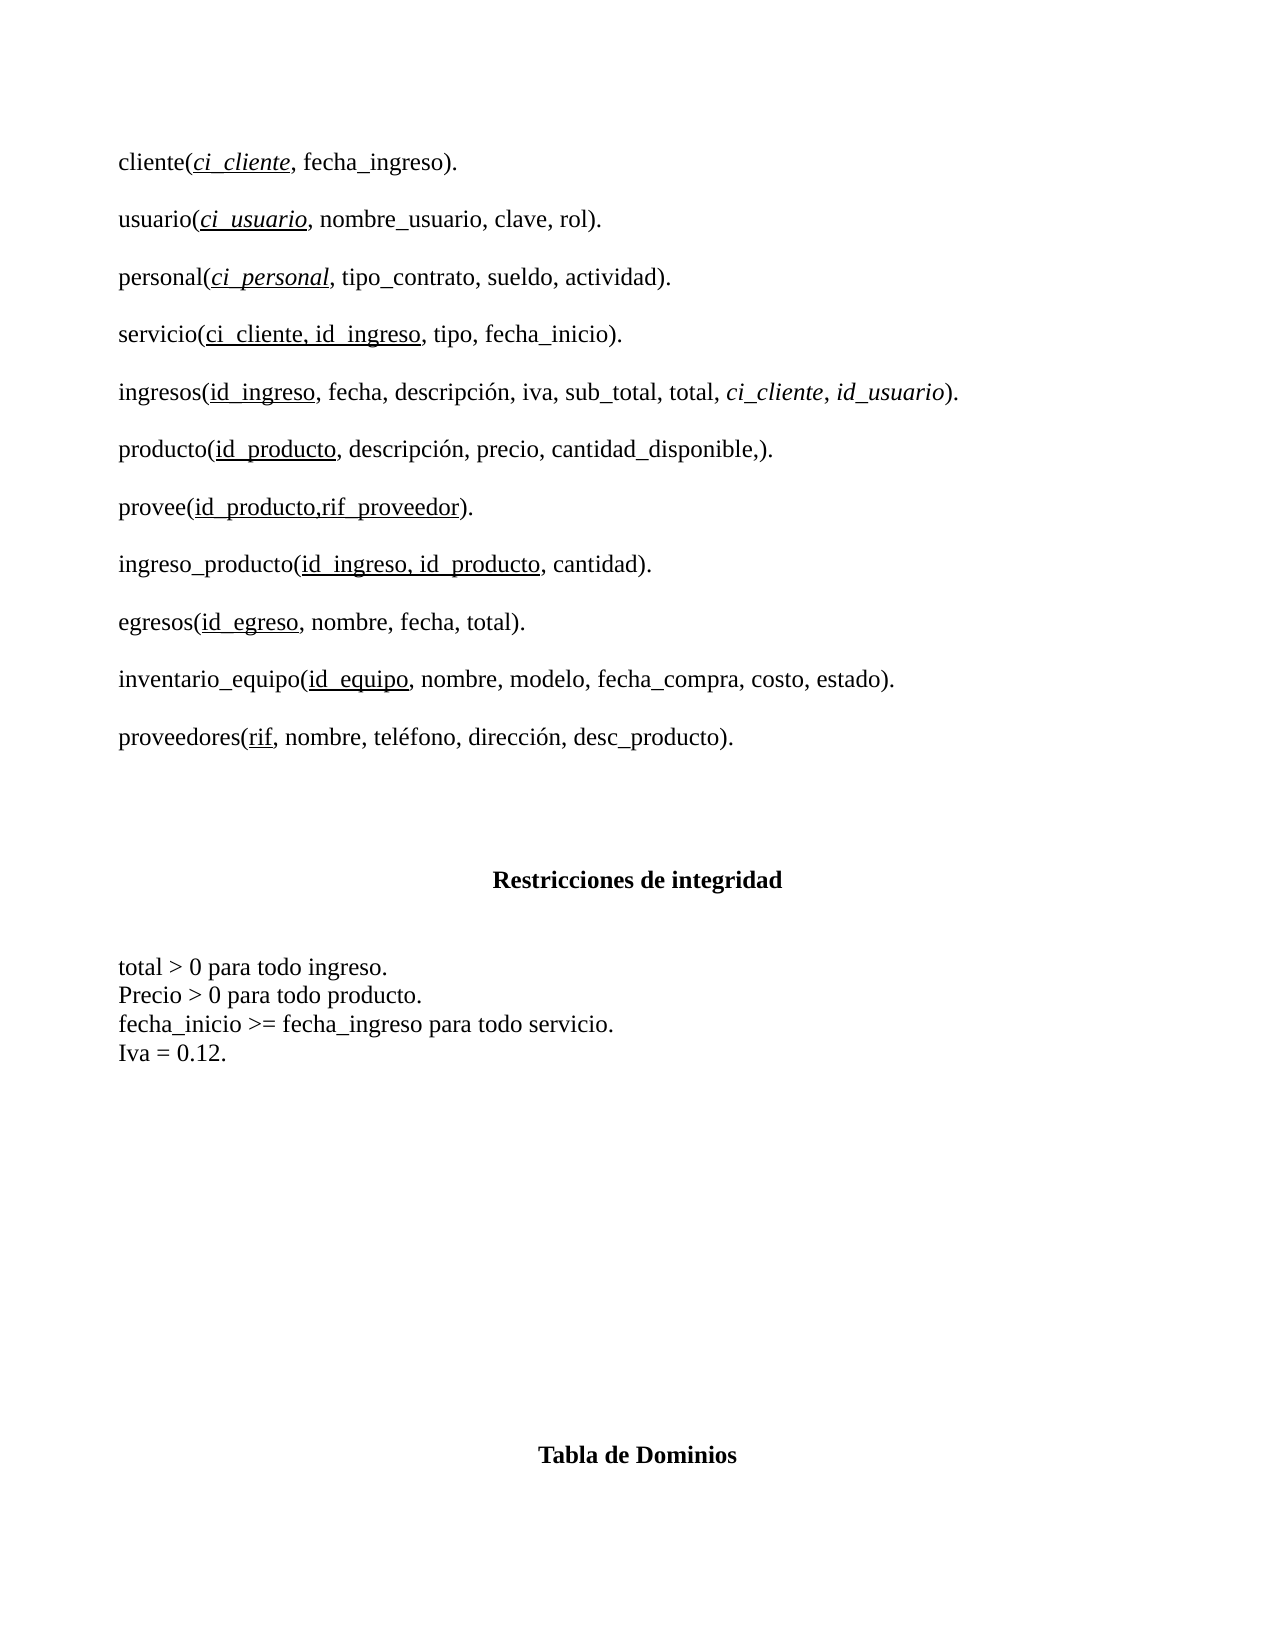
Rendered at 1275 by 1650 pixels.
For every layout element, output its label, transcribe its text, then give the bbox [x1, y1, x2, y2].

text provee(id_producto,rif_proveedor). [118, 492, 1157, 521]
text usuario(ci_usuario, nombre_usuario, clave, rol). [118, 204, 1157, 233]
text producto(id_producto, descripción, precio, cantidad_disponible,). [118, 434, 1157, 463]
text egresos(id_egreso, nombre, fecha, total). [118, 607, 1157, 636]
text inventario_equipo(id_equipo, nombre, modelo, fecha_compra, costo, estado). [118, 664, 1157, 693]
text cliente(ci_cliente, fecha_ingreso). [118, 147, 1157, 176]
text fecha_inicio >= fecha_ingreso para todo servicio. [118, 1009, 1157, 1038]
text Iva = 0.12. [118, 1038, 1157, 1067]
text Tabla de Dominios [118, 1441, 1157, 1469]
text Precio > 0 para todo producto. [118, 981, 1157, 1009]
text ingresos(id_ingreso, fecha, descripción, iva, sub_total, total, ci_cliente, id_usuario). [118, 377, 1157, 406]
text servicio(ci_cliente, id_ingreso, tipo, fecha_inicio). [118, 319, 1157, 348]
text Restricciones de integridad [118, 866, 1157, 894]
text personal(ci_personal, tipo_contrato, sueldo, actividad). [118, 262, 1157, 291]
text ingreso_producto(id_ingreso, id_producto, cantidad). [118, 549, 1157, 578]
text total > 0 para todo ingreso. [118, 952, 1157, 981]
text proveedores(rif, nombre, teléfono, dirección, desc_producto). [118, 722, 1157, 751]
